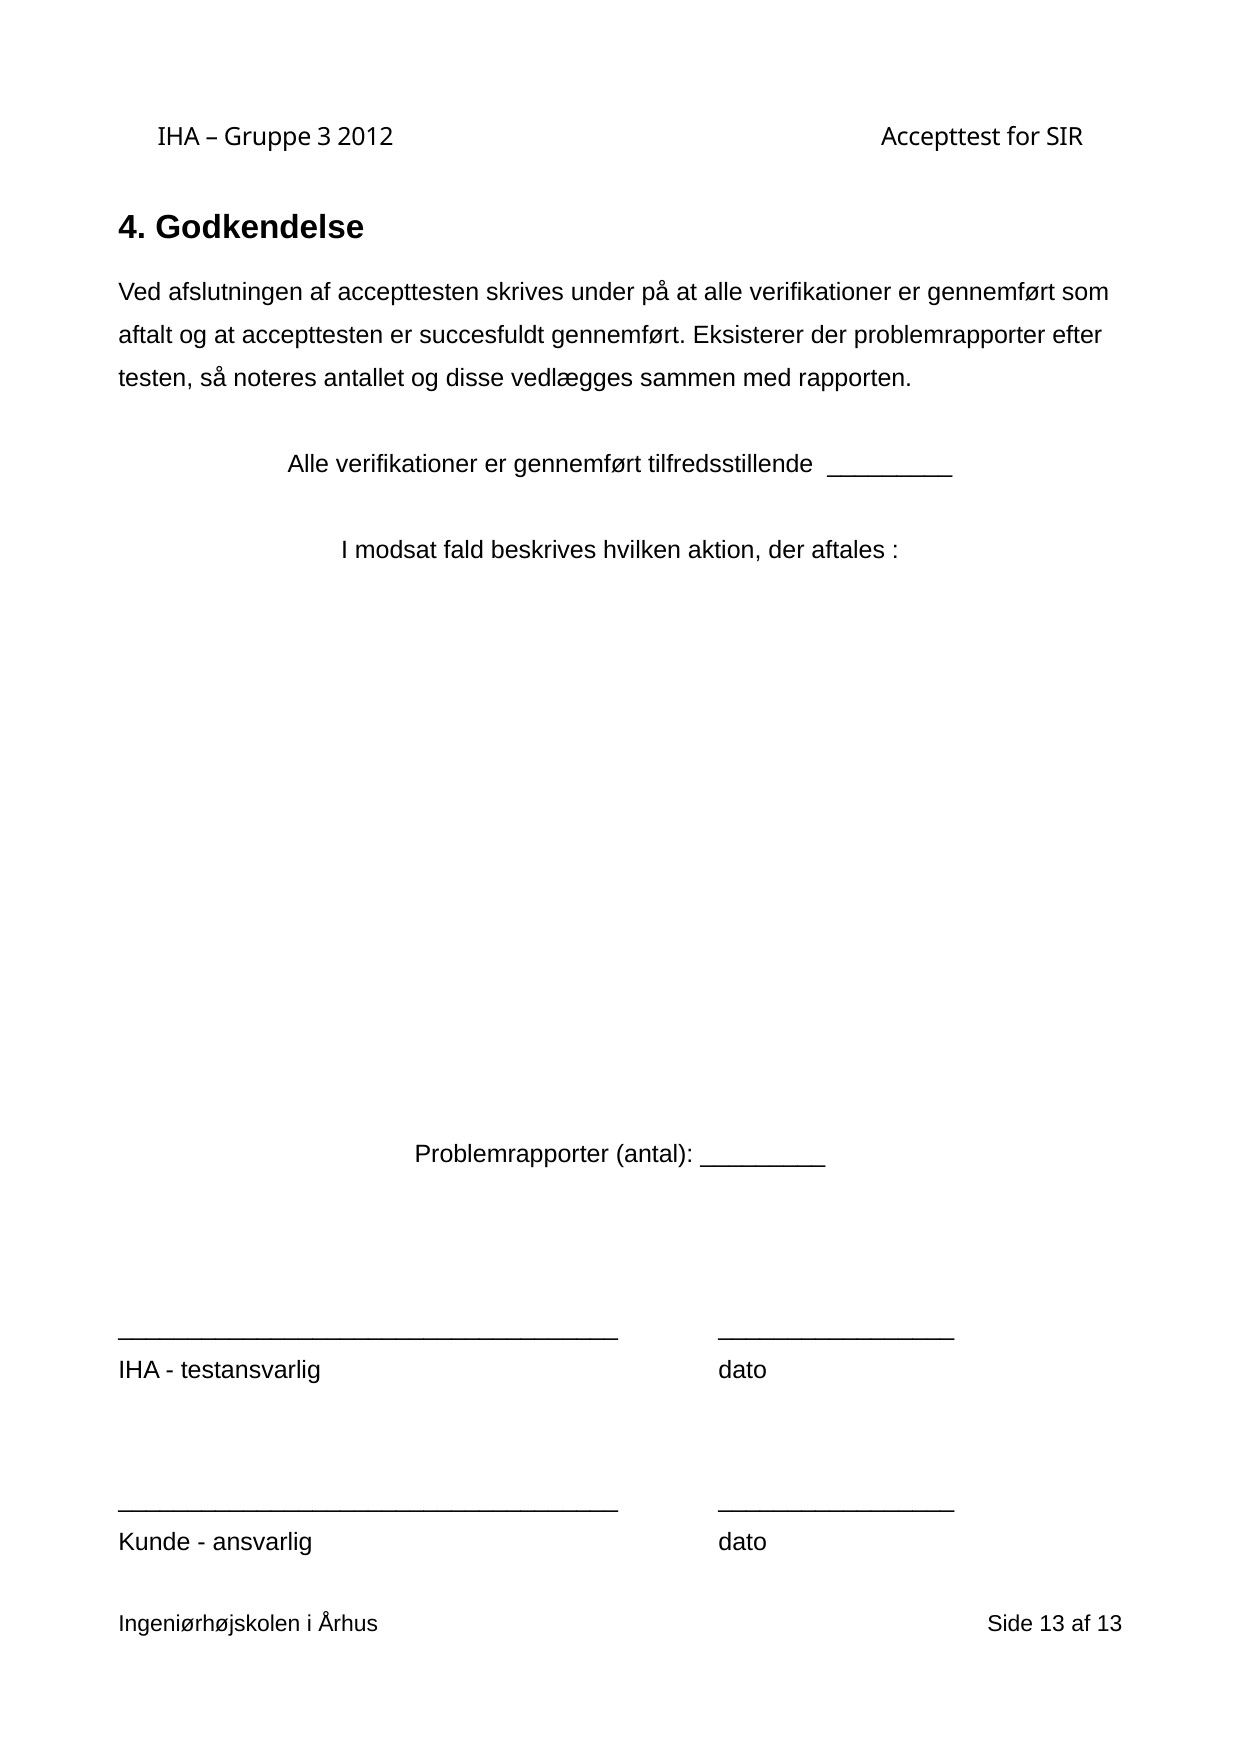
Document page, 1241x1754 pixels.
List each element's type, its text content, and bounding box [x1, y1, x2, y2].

subtitle 4. Godkendelse [118, 207, 1122, 245]
text Problemrapporter (antal): _________ [118, 1139, 1122, 1168]
text IHA - testansvarlig dato [118, 1355, 1122, 1384]
text Kunde - ansvarlig dato [118, 1527, 1122, 1556]
text ____________________________________ _________________ [118, 1484, 1122, 1513]
text ____________________________________ _________________ [118, 1312, 1122, 1341]
text Alle verifikationer er gennemført tilfredsstillende _________ [118, 449, 1122, 478]
text I modsat fald beskrives hvilken aktion, der aftales : [118, 536, 1122, 564]
text Ved afslutningen af accepttesten skrives under på at alle verifikationer er gennemført som aftalt og at accepttesten er succesfuldt gennemført. Eksisterer der problemrapporter efter testen, så noteres antallet og disse vedlægges sammen med rapporten. [118, 277, 1122, 392]
